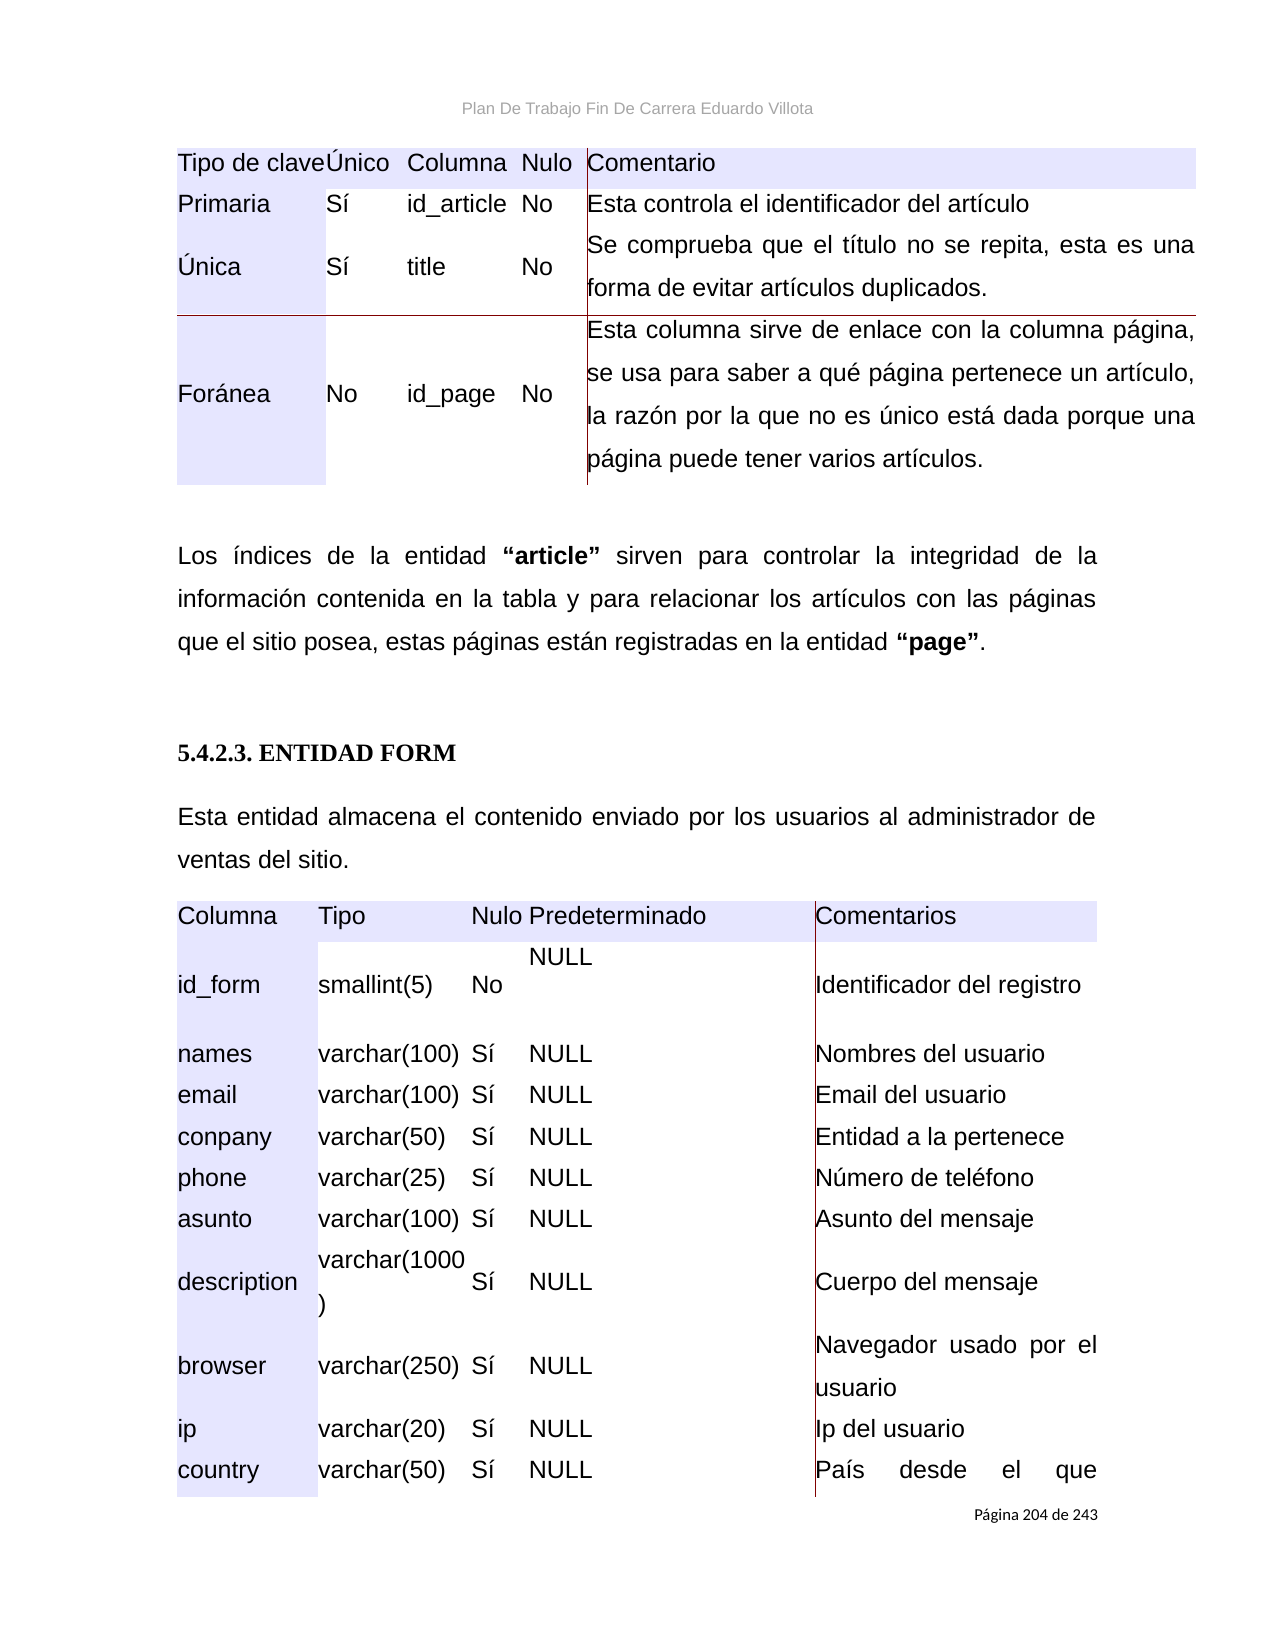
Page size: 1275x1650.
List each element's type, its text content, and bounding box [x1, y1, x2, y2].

table_cell varchar(1000) [318, 1245, 471, 1330]
table_cell phone [177, 1163, 318, 1204]
table_cell names [177, 1039, 318, 1080]
table_cell Número de teléfono [816, 1163, 1097, 1204]
table_header Tipo [318, 901, 471, 942]
table_cell Única [177, 230, 326, 314]
table_cell description [177, 1245, 318, 1330]
table_cell No [326, 316, 407, 485]
table_cell Sí [326, 230, 407, 314]
table_cell asunto [177, 1204, 318, 1245]
text Los índices de la entidad “article” sirven para controlar la integridad de la información contenida en la tabla y para relacionar los artículos con las páginas que el sitio posea, estas páginas están registradas en la entidad “page”. [177, 541, 1098, 656]
table_cell No [521, 230, 587, 314]
table_cell NULL [529, 1245, 815, 1330]
table_cell Sí [471, 1204, 529, 1245]
table_cell NULL [529, 1330, 815, 1414]
table_header Nulo [521, 148, 587, 189]
table_cell id_page [407, 316, 521, 485]
table_cell Esta columna sirve de enlace con la columna página, se usa para saber a qué página pertenece un artículo, la razón por la que no es único está dada porque una página puede tener varios artículos. [588, 316, 1196, 485]
table_cell Sí [471, 1163, 529, 1204]
table_cell NULL [529, 1039, 815, 1080]
table_cell email [177, 1080, 318, 1122]
table_cell NULL [529, 1204, 815, 1245]
table_cell País desde el que [816, 1455, 1097, 1497]
table_cell smallint(5) [318, 942, 471, 1039]
table_cell NULL [529, 1163, 815, 1204]
table_cell Sí [326, 189, 407, 230]
table_header Nulo [471, 901, 529, 942]
table_cell Se comprueba que el título no se repita, esta es una forma de evitar artículos duplicados. [588, 230, 1196, 314]
table_cell varchar(25) [318, 1163, 471, 1204]
table_cell NULL [529, 1080, 815, 1122]
table_cell No [521, 316, 587, 485]
table_cell varchar(250) [318, 1330, 471, 1414]
table_header Predeterminado [529, 901, 815, 942]
table_header Columna [407, 148, 521, 189]
table_cell title [407, 230, 521, 314]
table_cell varchar(100) [318, 1039, 471, 1080]
table_cell country [177, 1455, 318, 1497]
text 5.4.2.3. ENTIDAD FORM [177, 738, 1098, 767]
table_cell browser [177, 1330, 318, 1414]
table_header Comentario [588, 148, 1196, 189]
table_cell varchar(100) [318, 1204, 471, 1245]
table_header Comentarios [816, 901, 1097, 942]
table_cell Sí [471, 1330, 529, 1414]
table_cell Esta controla el identificador del artículo [588, 189, 1196, 230]
table_cell conpany [177, 1122, 318, 1163]
table_cell No [521, 189, 587, 230]
table_cell NULL [529, 1122, 815, 1163]
table_cell NULL [529, 942, 815, 1039]
table_cell Sí [471, 1245, 529, 1330]
table_cell No [471, 942, 529, 1039]
table_header Tipo de clave [177, 148, 326, 189]
table_cell Sí [471, 1455, 529, 1497]
table_cell NULL [529, 1455, 815, 1497]
table_cell Navegador usado por el usuario [816, 1330, 1097, 1414]
table_cell Sí [471, 1080, 529, 1122]
table_cell Primaria [177, 189, 326, 230]
table_cell Sí [471, 1039, 529, 1080]
table_cell varchar(50) [318, 1122, 471, 1163]
table_cell Ip del usuario [816, 1414, 1097, 1455]
table_cell Sí [471, 1122, 529, 1163]
table_header Único [326, 148, 407, 189]
table_cell Identificador del registro [816, 942, 1097, 1039]
table_cell NULL [529, 1414, 815, 1455]
table_cell id_article [407, 189, 521, 230]
text Esta entidad almacena el contenido enviado por los usuarios al administrador de ventas del sitio. [177, 802, 1098, 874]
table_cell varchar(50) [318, 1455, 471, 1497]
table_cell id_form [177, 942, 318, 1039]
table_cell varchar(100) [318, 1080, 471, 1122]
table_cell Entidad a la pertenece [816, 1122, 1097, 1163]
table_header Columna [177, 901, 318, 942]
table_cell Cuerpo del mensaje [816, 1245, 1097, 1330]
table_cell Nombres del usuario [816, 1039, 1097, 1080]
table_cell varchar(20) [318, 1414, 471, 1455]
table_cell Foránea [177, 316, 326, 485]
table_cell ip [177, 1414, 318, 1455]
table_cell Email del usuario [816, 1080, 1097, 1122]
table_cell Sí [471, 1414, 529, 1455]
table_cell Asunto del mensaje [816, 1204, 1097, 1245]
